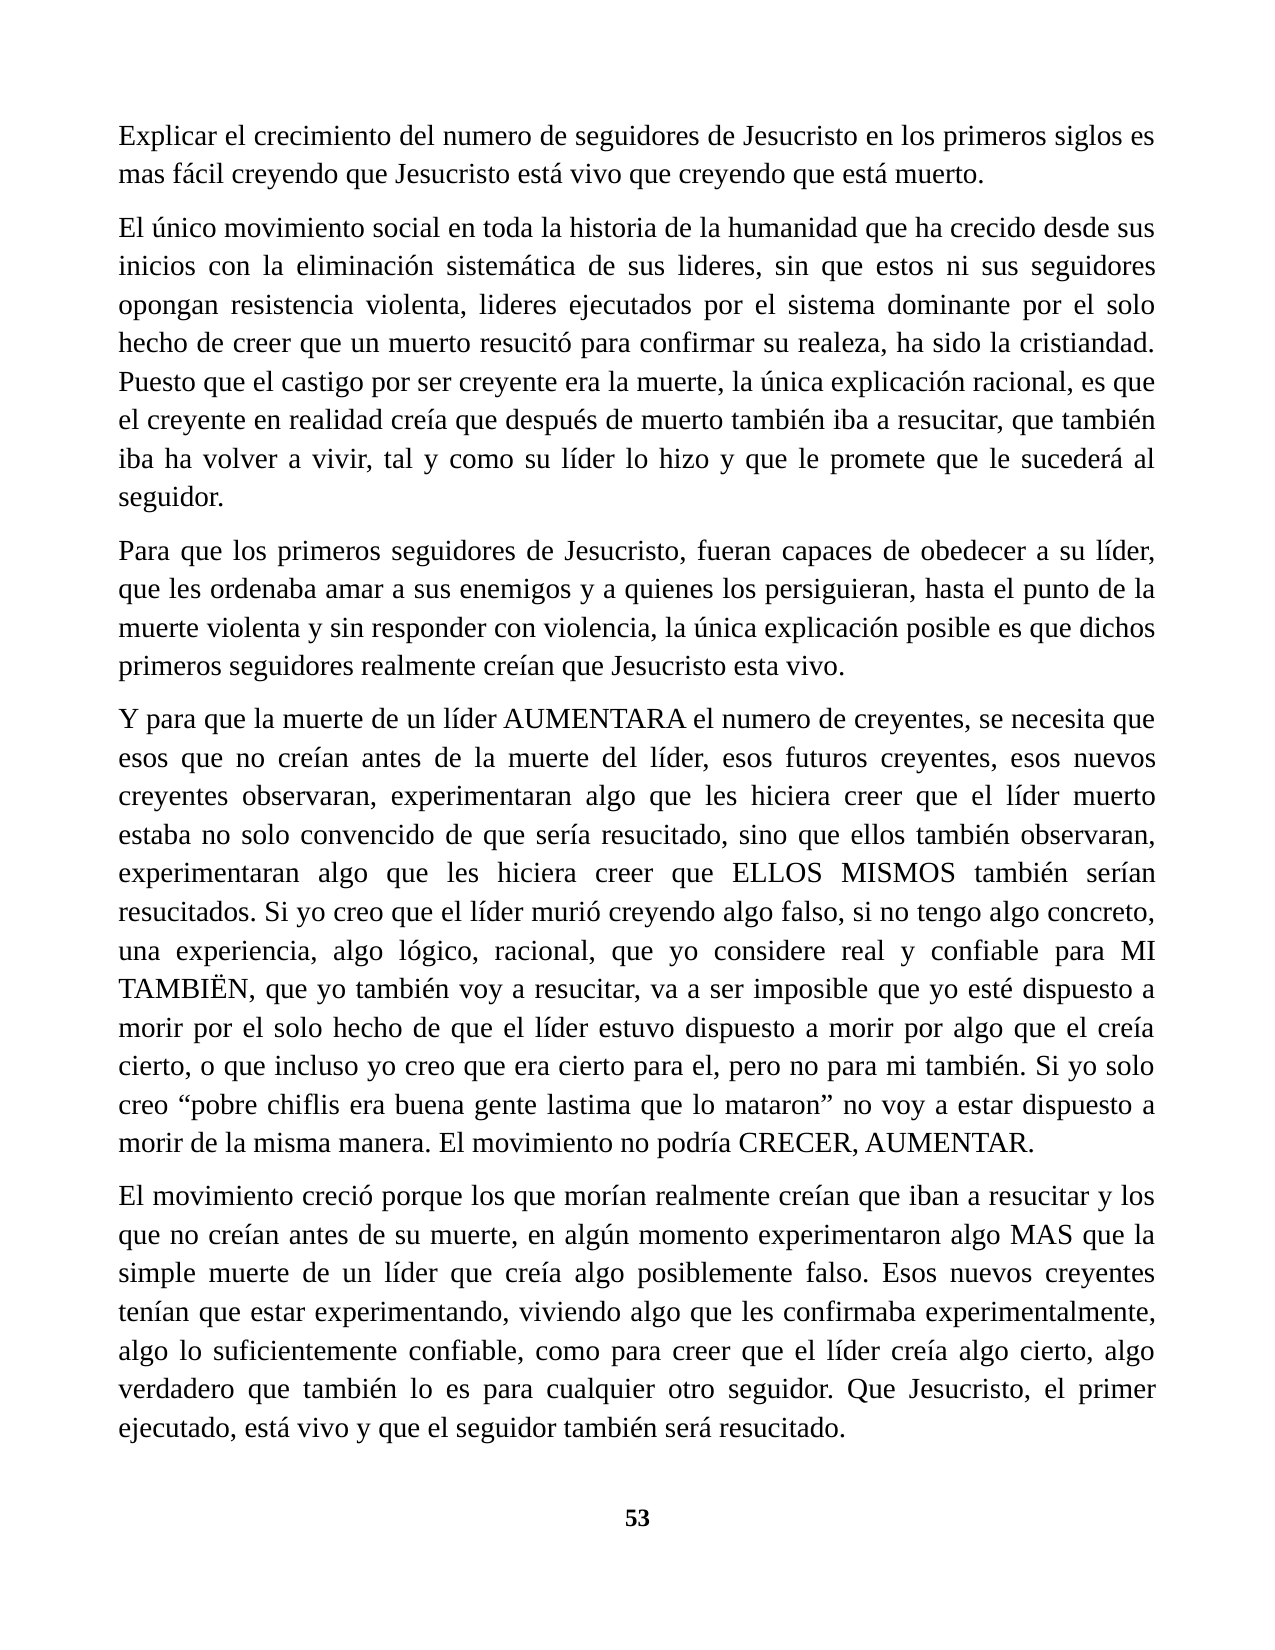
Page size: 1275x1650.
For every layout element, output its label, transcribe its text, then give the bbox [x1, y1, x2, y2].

text El movimiento creció porque los que morían realmente creían que iban a resucitar y los que no creían antes de su muerte, en algún momento experimentaron algo MAS que la simple muerte de un líder que creía algo posiblemente falso. Esos nuevos creyentes tenían que estar experimentando, viviendo algo que les confirmaba experimentalmente, algo lo suficientemente confiable, como para creer que el líder creía algo cierto, algo verdadero que también lo es para cualquier otro seguidor. Que Jesucristo, el primer ejecutado, está vivo y que el seguidor también será resucitado. [118, 1178, 1157, 1443]
text El único movimiento social en toda la historia de la humanidad que ha crecido desde sus inicios con la eliminación sistemática de sus lideres, sin que estos ni sus seguidores opongan resistencia violenta, lideres ejecutados por el sistema dominante por el solo hecho de creer que un muerto resucitó para confirmar su realeza, ha sido la cristiandad. Puesto que el castigo por ser creyente era la muerte, la única explicación racional, es que el creyente en realidad creía que después de muerto también iba a resucitar, que también iba ha volver a vivir, tal y como su líder lo hizo y que le promete que le sucederá al seguidor. [118, 210, 1157, 513]
text Explicar el crecimiento del numero de seguidores de Jesucristo en los primeros siglos es mas fácil creyendo que Jesucristo está vivo que creyendo que está muerto. [118, 118, 1157, 190]
text Y para que la muerte de un líder AUMENTARA el numero de creyentes, se necesita que esos que no creían antes de la muerte del líder, esos futuros creyentes, esos nuevos creyentes observaran, experimentaran algo que les hiciera creer que el líder muerto estaba no solo convencido de que sería resucitado, sino que ellos también observaran, experimentaran algo que les hiciera creer que ELLOS MISMOS también serían resucitados. Si yo creo que el líder murió creyendo algo falso, si no tengo algo concreto, una experiencia, algo lógico, racional, que yo considere real y confiable para MI TAMBIËN, que yo también voy a resucitar, va a ser imposible que yo esté dispuesto a morir por el solo hecho de que el líder estuvo dispuesto a morir por algo que el creía cierto, o que incluso yo creo que era cierto para el, pero no para mi también. Si yo solo creo “pobre chiflis era buena gente lastima que lo mataron” no voy a estar dispuesto a morir de la misma manera. El movimiento no podría CRECER, AUMENTAR. [118, 701, 1157, 1159]
text Para que los primeros seguidores de Jesucristo, fueran capaces de obedecer a su líder, que les ordenaba amar a sus enemigos y a quienes los persiguieran, hasta el punto de la muerte violenta y sin responder con violencia, la única explicación posible es que dichos primeros seguidores realmente creían que Jesucristo esta vivo. [118, 533, 1157, 682]
